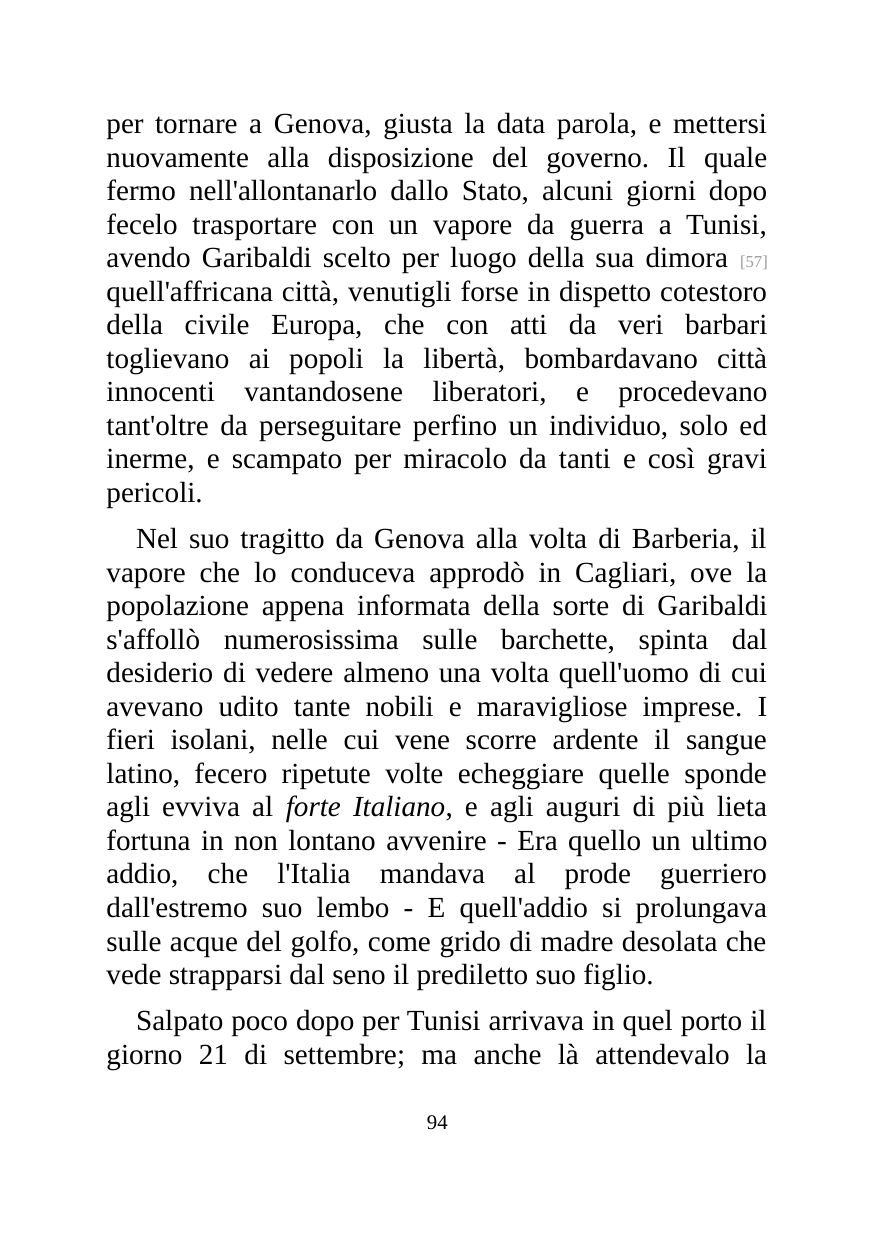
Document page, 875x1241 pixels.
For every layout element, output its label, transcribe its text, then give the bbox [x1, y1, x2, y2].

text Nel suo tragitto da Genova alla volta di Barberia, il vapore che lo conduceva approdò in Cagliari, ove la popolazione appena informata della sorte di Garibaldi s'affollò numerosissima sulle barchette, spinta dal desiderio di vedere almeno una volta quell'uomo di cui avevano udito tante nobili e maravigliose imprese. I fieri isolani, nelle cui vene scorre ardente il sangue latino, fecero ripetute volte echeggiare quelle sponde agli evviva al forte Italiano, e agli auguri di più lieta fortuna in non lontano avvenire - Era quello un ultimo addio, che l'Italia mandava al prode guerriero dall'estremo suo lembo - E quell'addio si prolungava sulle acque del golfo, come grido di madre desolata che vede strapparsi dal seno il prediletto suo figlio. [106, 521, 768, 991]
text Salpato poco dopo per Tunisi arrivava in quel porto il giorno 21 di settembre; ma anche là attendevalo la [106, 1003, 768, 1070]
text per tornare a Genova, giusta la data parola, e mettersi nuovamente alla disposizione del governo. Il quale fermo nell'allontanarlo dallo Stato, alcuni giorni dopo fecelo trasportare con un vapore da guerra a Tunisi, avendo Garibaldi scelto per luogo della sua dimora [57] quell'affricana città, venutigli forse in dispetto cotestoro della civile Europa, che con atti da veri barbari toglievano ai popoli la libertà, bombardavano città innocenti vantandosene liberatori, e procedevano tant'oltre da perseguitare perfino un individuo, solo ed inerme, e scampato per miracolo da tanti e così gravi pericoli. [106, 106, 768, 509]
